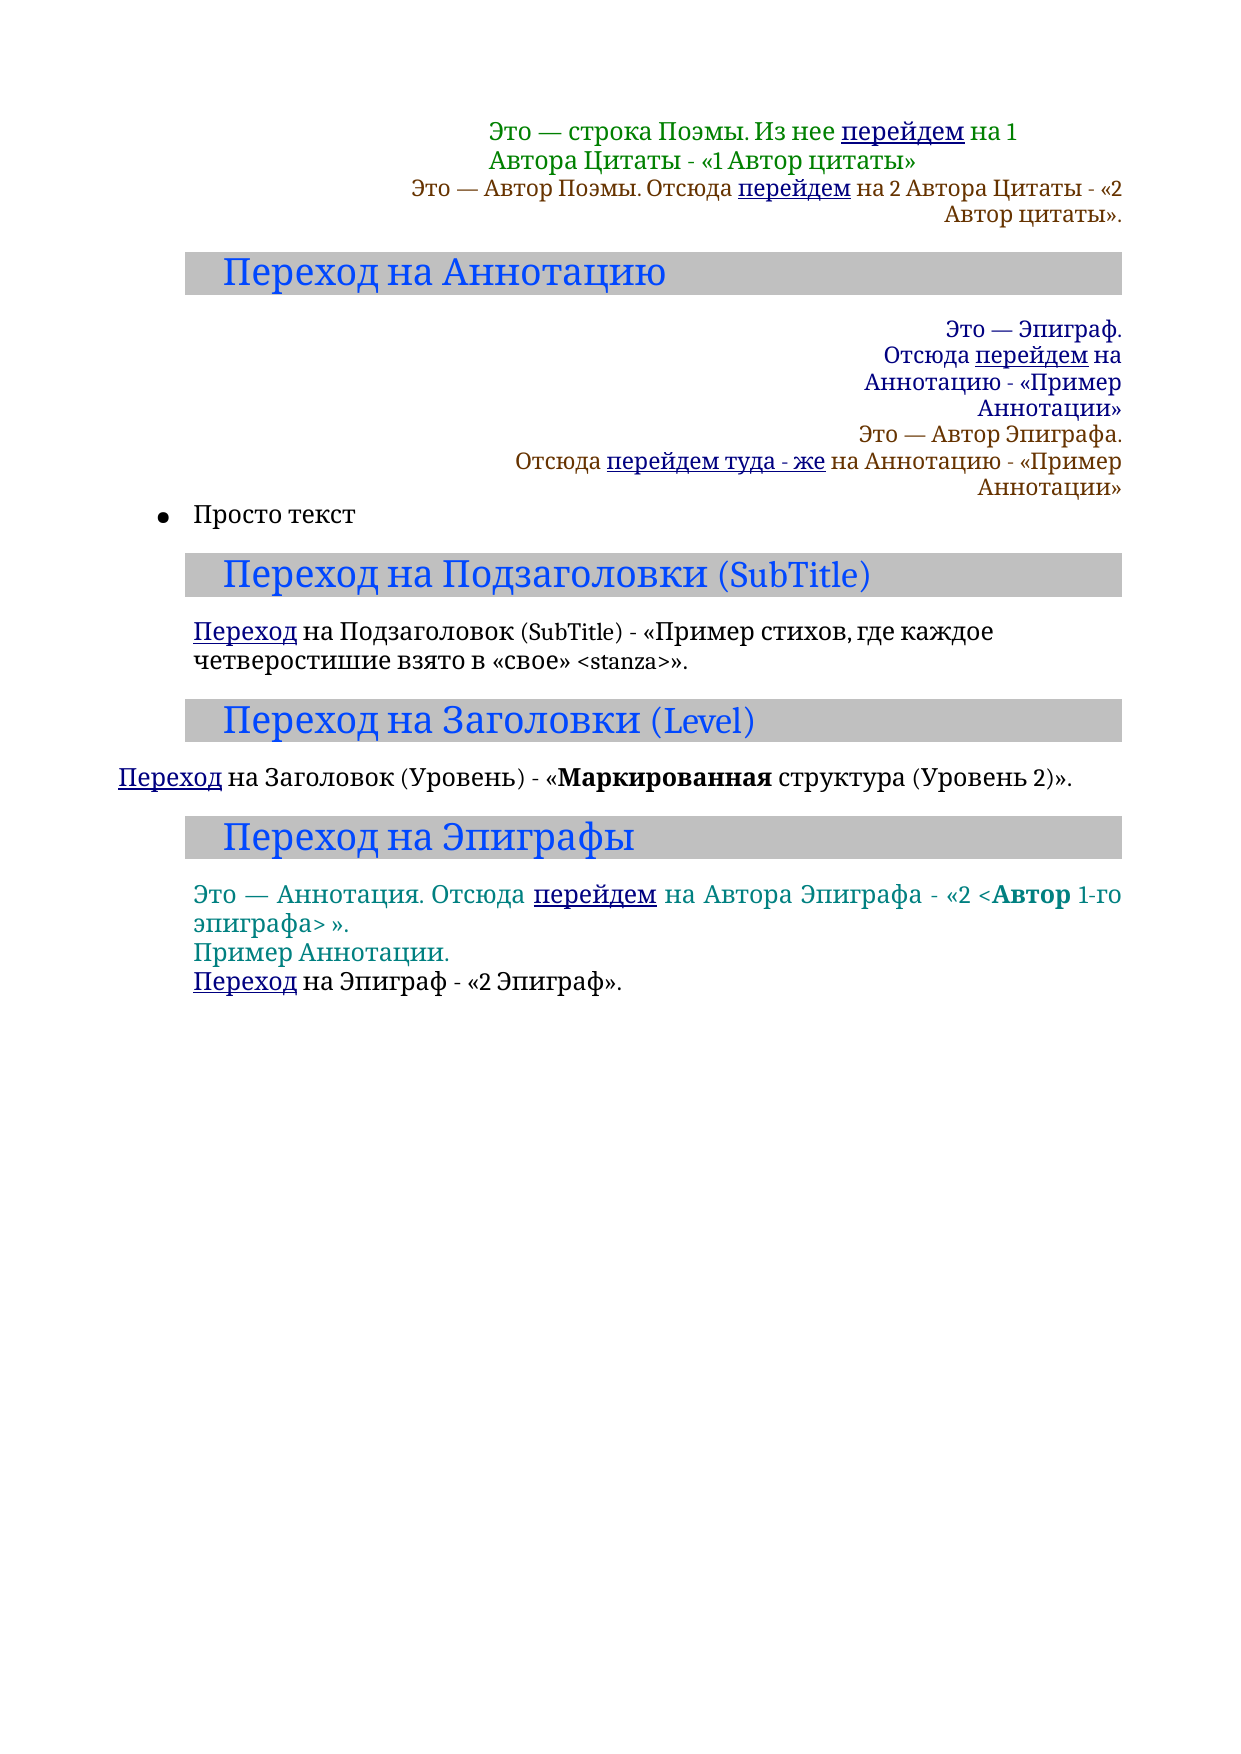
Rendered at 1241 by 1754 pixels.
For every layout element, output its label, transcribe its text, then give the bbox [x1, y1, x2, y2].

list Пример Аннотации. [156, 939, 1122, 967]
list Это — Автор Поэмы. Отсюда перейдем на 2 Автора Цитаты - «2 Автор цитаты». [362, 176, 1122, 228]
text Переход на Заголовок (Уровень) - «Маркированная структура (Уровень 2)». [118, 764, 1122, 793]
list Это — Автор Эпиграфа. [362, 422, 1122, 448]
list Переход на Эпиграф - «2 Эпиграф». [156, 967, 1122, 996]
list Переход на Подзаголовки (SubTitle) [185, 553, 1122, 597]
list Это — Эпиграф. [746, 317, 1122, 343]
list Это — строка Поэмы. Из нее перейдем на 1 Автора Цитаты - «1 Автор цитаты» [451, 118, 1063, 176]
list Это — Аннотация. Отсюда перейдем на Автора Эпиграфа - «2 <Автор 1-го эпиграфа> ». [156, 881, 1122, 939]
list Переход на Аннотацию [185, 252, 1122, 295]
list Переход на Подзаголовок (SubTitle) - «Пример стихов, где каждое четверостишие взято в «свое» <stanza>». [156, 618, 1122, 676]
list Переход на Заголовки (Level) [185, 699, 1122, 742]
list Просто текст [156, 501, 1122, 530]
list Отсюда перейдем на Аннотацию - «Пример Аннотации» [746, 343, 1122, 422]
list Отсюда перейдем туда - же на Аннотацию - «Пример Аннотации» [362, 448, 1122, 501]
list Переход на Эпиграфы [185, 816, 1122, 859]
